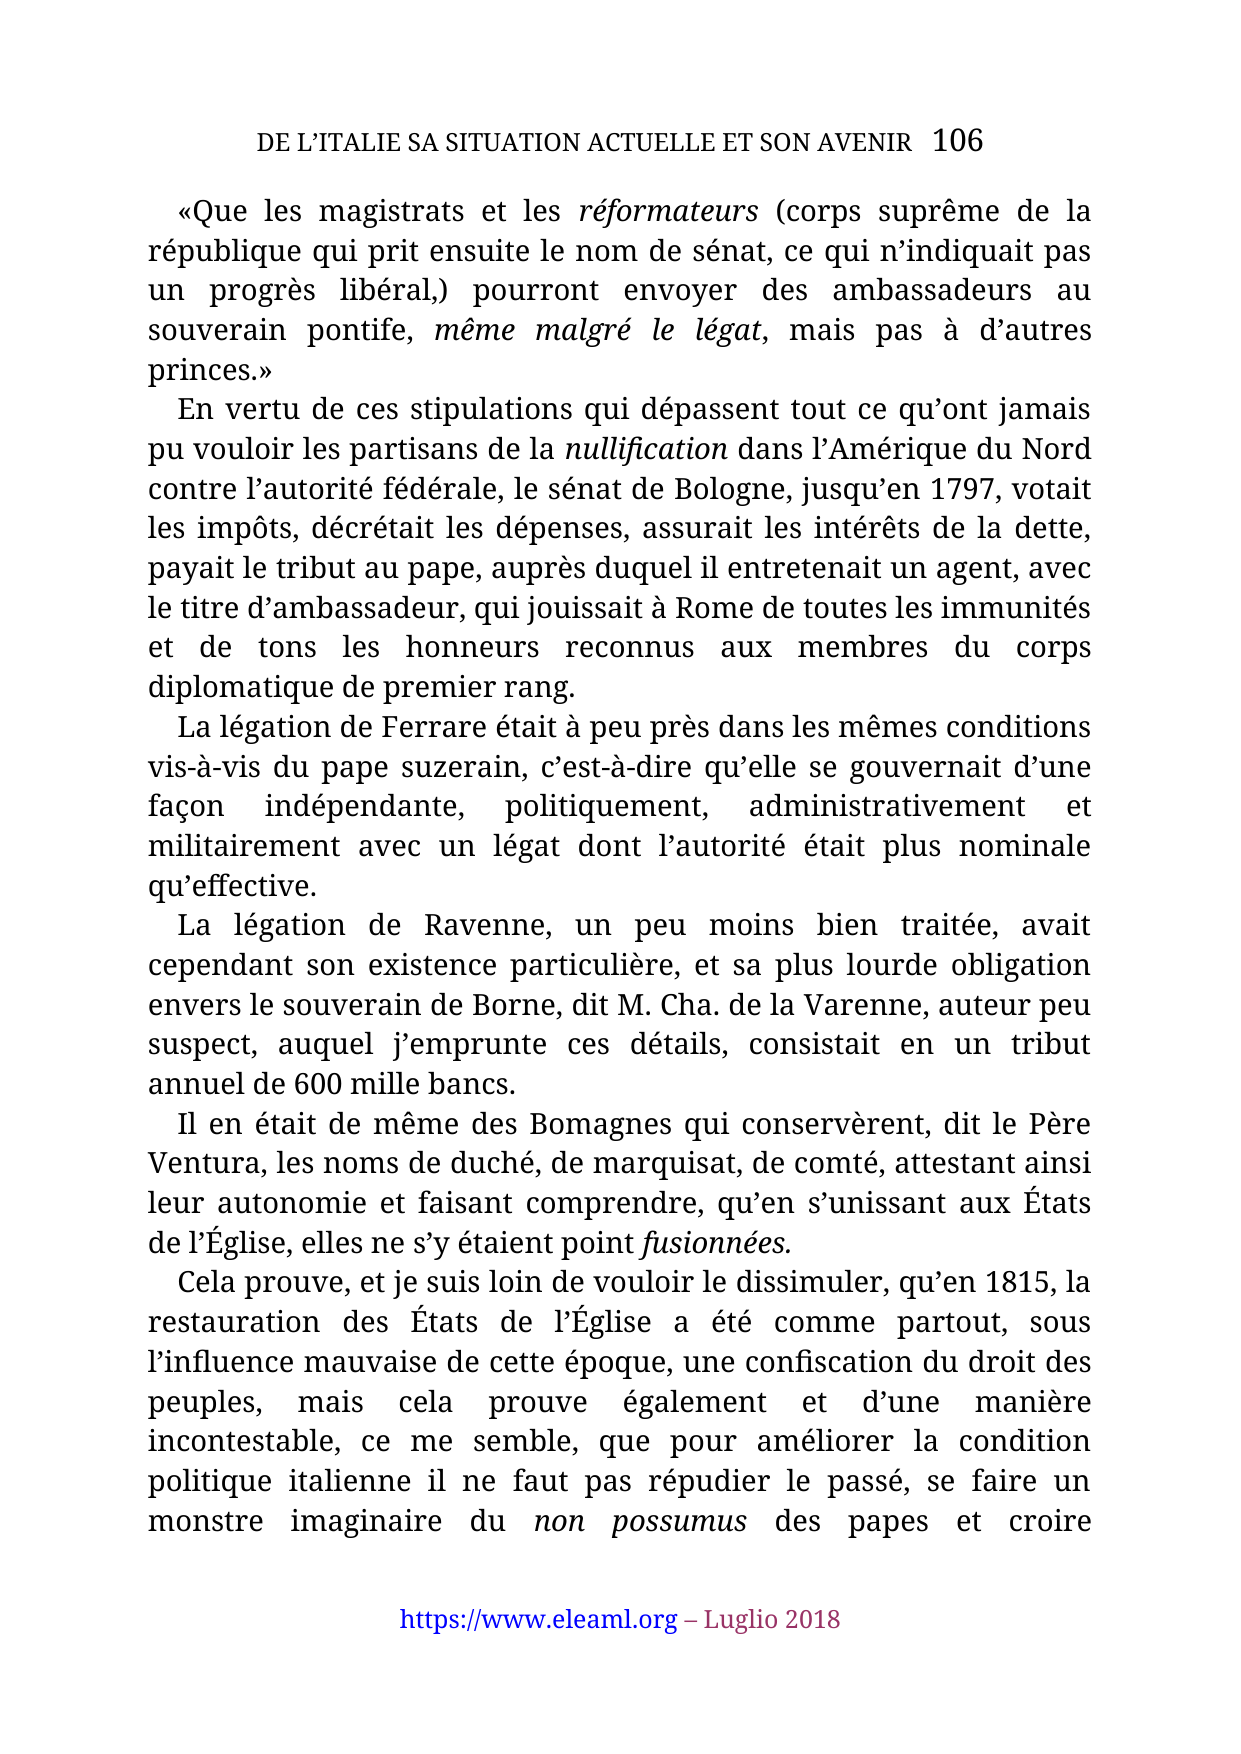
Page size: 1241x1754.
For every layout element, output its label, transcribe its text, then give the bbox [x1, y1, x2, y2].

text Il en était de même des Bomagnes qui conservèrent, dit le Père Ventura, les noms de duché, de marquisat, de comté, attestant ainsi leur autonomie et faisant comprendre, qu’en s’unissant aux États de l’Église, elles ne s’y étaient point fusionnées. [148, 1103, 1093, 1262]
text La légation de Ravenne, un peu moins bien traitée, avait cependant son existence particulière, et sa plus lourde obligation envers le souverain de Borne, dit M. Cha. de la Varenne, auteur peu suspect, auquel j’emprunte ces détails, consistait en un tribut annuel de 600 mille bancs. [148, 904, 1093, 1103]
text Cela prouve, et je suis loin de vouloir le dissimuler, qu’en 1815, la restauration des États de l’Église a été comme partout, sous l’influence mauvaise de cette époque, une confiscation du droit des peuples, mais cela prouve également et d’une manière incontestable, ce me semble, que pour améliorer la condition politique italienne il ne faut pas répudier le passé, se faire un monstre imaginaire du non possumus des papes et croire [148, 1262, 1093, 1539]
text En vertu de ces stipulations qui dépassent tout ce qu’ont jamais pu vouloir les partisans de la nullification dans l’Amérique du Nord contre l’autorité fédérale, le sénat de Bologne, jusqu’en 1797, votait les impôts, décrétait les dépenses, assurait les intérêts de la dette, payait le tribut au pape, auprès duquel il entretenait un agent, avec le titre d’ambassadeur, qui jouissait à Rome de toutes les immunités et de tons les honneurs reconnus aux membres du corps diplomatique de premier rang. [148, 389, 1093, 706]
text «Que les magistrats et les réformateurs (corps suprême de la république qui prit ensuite le nom de sénat, ce qui n’indiquait pas un progrès libéral,) pourront envoyer des ambassadeurs au souverain pontife, même malgré le légat, mais pas à d’autres princes.» [148, 190, 1093, 389]
text La légation de Ferrare était à peu près dans les mêmes conditions vis-à-vis du pape suzerain, c’est-à-dire qu’elle se gouvernait d’une façon indépendante, politiquement, administrativement et militairement avec un légat dont l’autorité était plus nominale qu’effective. [148, 706, 1093, 904]
